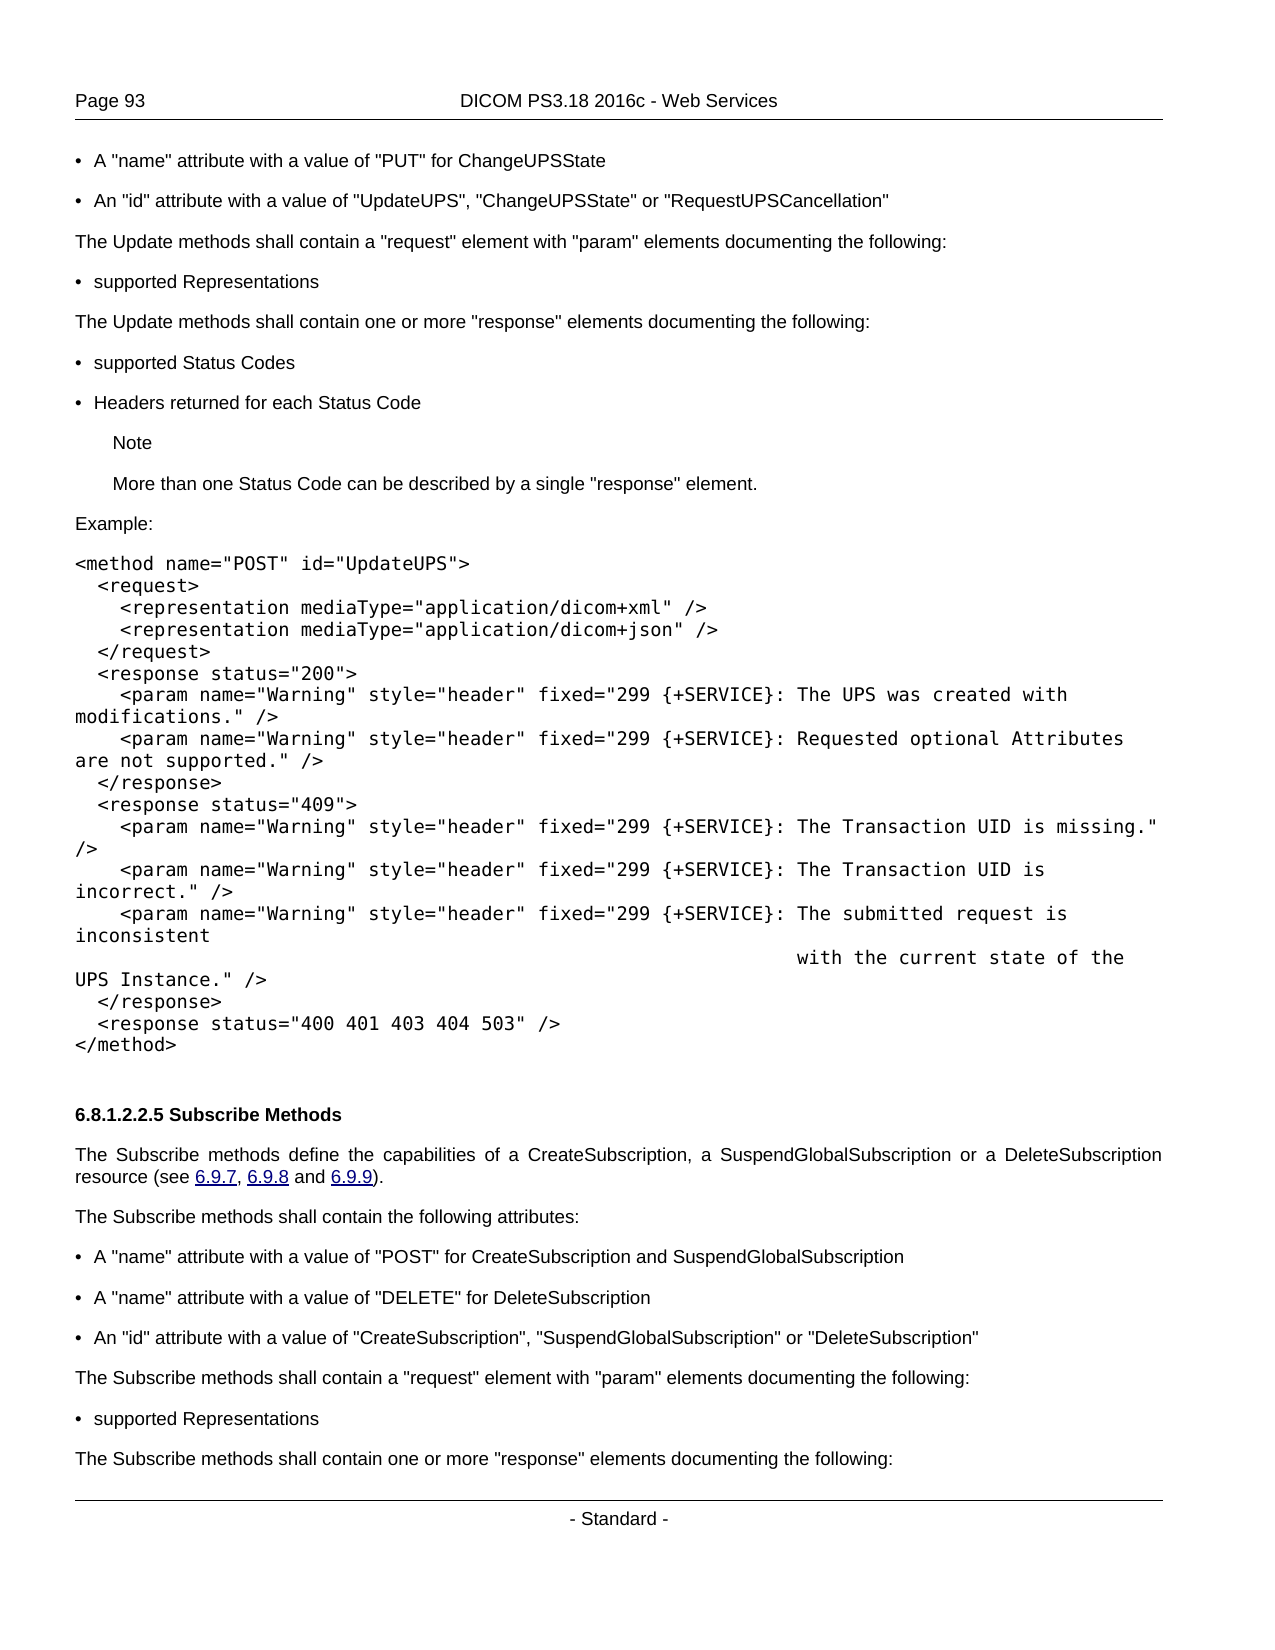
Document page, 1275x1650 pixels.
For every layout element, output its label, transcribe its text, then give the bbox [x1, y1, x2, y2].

list An "id" attribute with a value of "UpdateUPS", "ChangeUPSState" or "RequestUPSCancellation" [75, 190, 1162, 212]
list supported Representations [75, 271, 1162, 292]
list A "name" attribute with a value of "PUT" for ChangeUPSState [75, 150, 1162, 172]
text The Subscribe methods shall contain a "request" element with "param" elements documenting the following: [75, 1367, 1162, 1389]
text The Subscribe methods shall contain one or more "response" elements documenting the following: [75, 1448, 1162, 1469]
text Example: [75, 513, 1162, 534]
text Note [112, 432, 1125, 454]
text The Subscribe methods shall contain the following attributes: [75, 1206, 1162, 1227]
list A "name" attribute with a value of "POST" for CreateSubscription and SuspendGlobalSubscription [75, 1246, 1162, 1268]
text <method name="POST" id="UpdateUPS"> <request> <representation mediaType="application/dicom+xml" /> <representation mediaType="application/dicom+json" /> </request> <response status="200"> <param name="Warning" style="header" fixed="299 {+SERVICE}: The UPS was created with modifications." /> <param name="Warning" style="header" fixed="299 {+SERVICE}: Requested optional Attributes are not supported." /> </response> <response status="409"> <param name="Warning" style="header" fixed="299 {+SERVICE}: The Transaction UID is missing." /> <param name="Warning" style="header" fixed="299 {+SERVICE}: The Transaction UID is incorrect." /> <param name="Warning" style="header" fixed="299 {+SERVICE}: The submitted request is inconsistent with the current state of the UPS Instance." /> </response> <response status="400 401 403 404 503" /> </method> [75, 553, 1162, 1085]
text More than one Status Code can be described by a single "response" element. [112, 472, 1125, 494]
list A "name" attribute with a value of "DELETE" for DeleteSubscription [75, 1287, 1162, 1308]
list An "id" attribute with a value of "CreateSubscription", "SuspendGlobalSubscription" or "DeleteSubscription" [75, 1327, 1162, 1348]
text The Update methods shall contain a "request" element with "param" elements documenting the following: [75, 231, 1162, 252]
text The Update methods shall contain one or more "response" elements documenting the following: [75, 311, 1162, 333]
list supported Representations [75, 1407, 1162, 1429]
list supported Status Codes [75, 352, 1162, 373]
text The Subscribe methods define the capabilities of a CreateSubscription, a SuspendGlobalSubscription or a DeleteSubscription resource (see 6.9.7, 6.9.8 and 6.9.9). [75, 1144, 1162, 1187]
list Headers returned for each Status Code [75, 392, 1162, 413]
text 6.8.1.2.2.5 Subscribe Methods [75, 1104, 1162, 1125]
